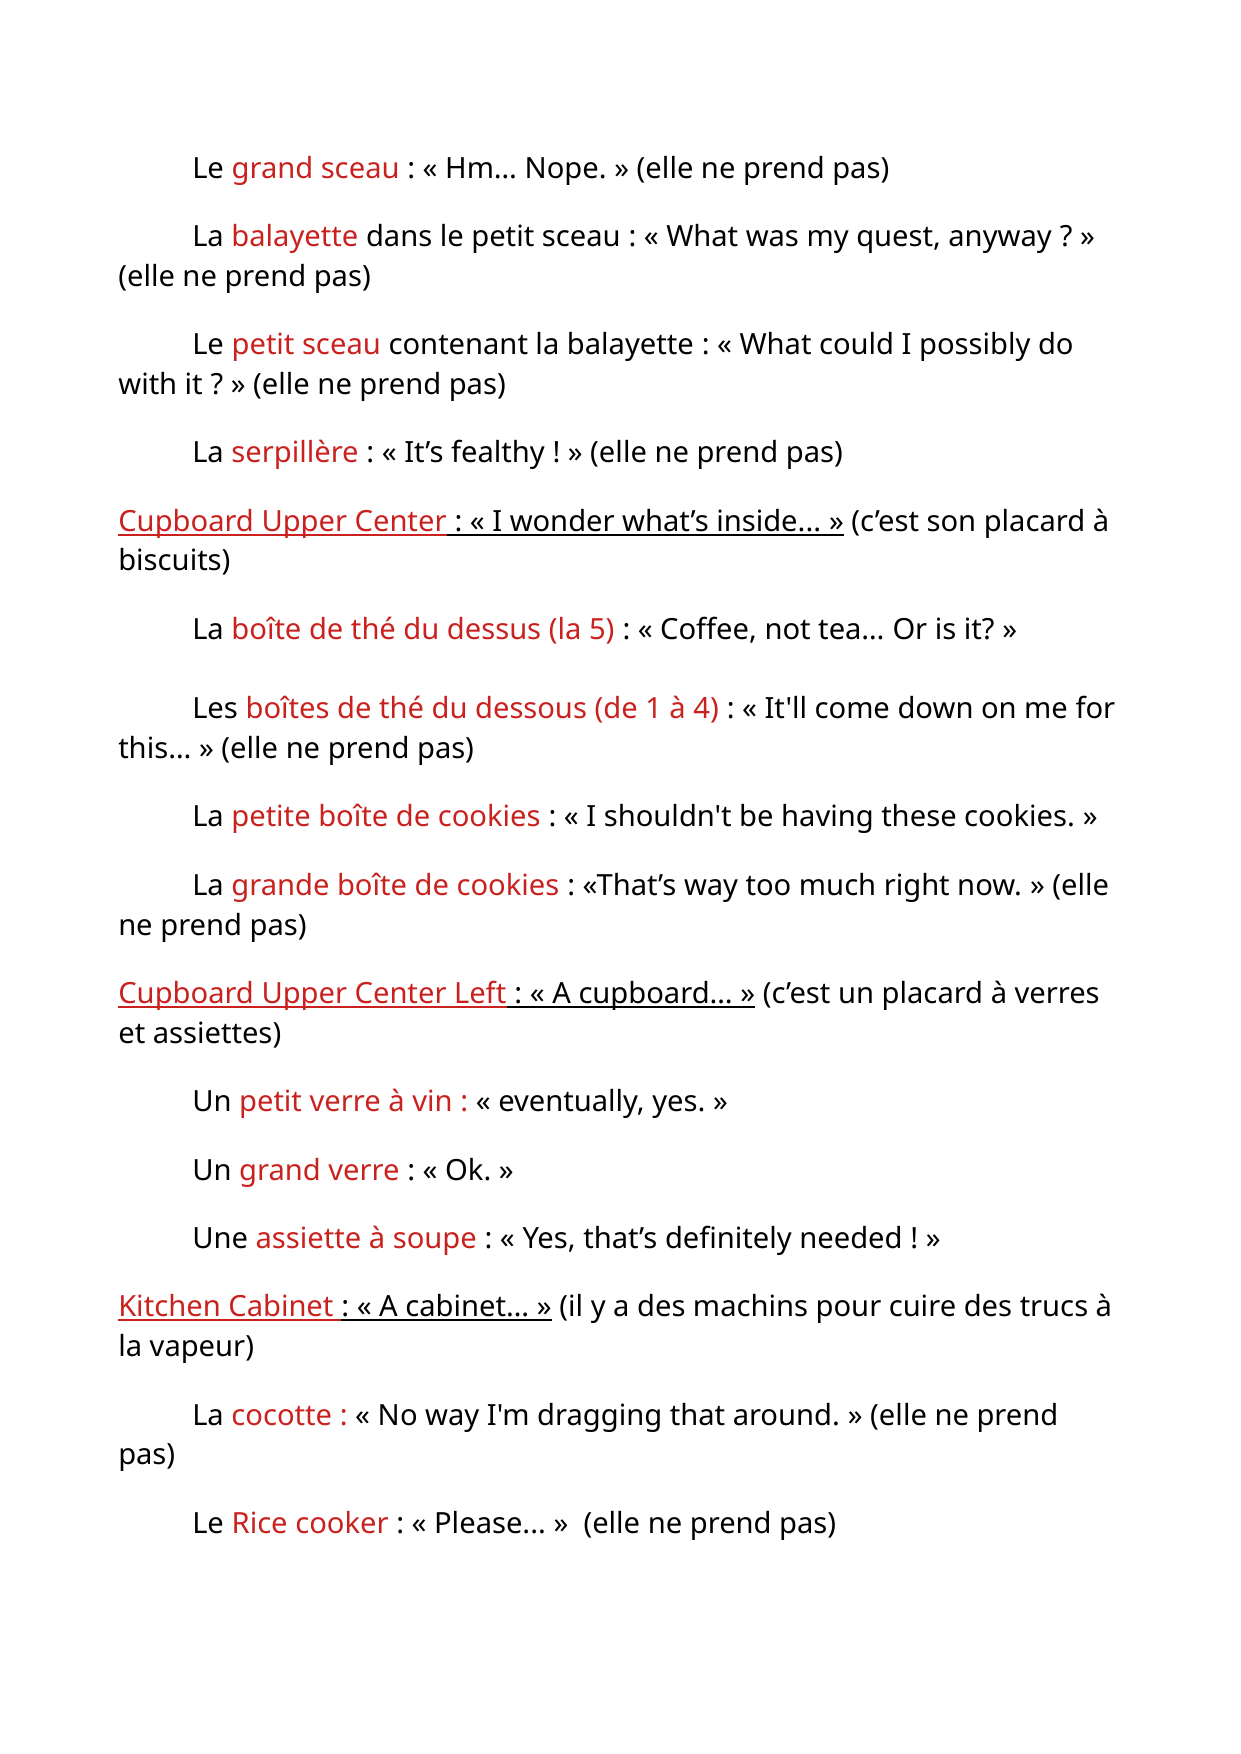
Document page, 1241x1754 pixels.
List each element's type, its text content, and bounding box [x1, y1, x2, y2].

text Le Rice cooker : « Please... » (elle ne prend pas) [118, 1502, 1122, 1542]
text La petite boîte de cookies : « I shouldn't be having these cookies. » [118, 796, 1122, 835]
text Un grand verre : « Ok. » [118, 1149, 1122, 1188]
text La boîte de thé du dessus (la 5) : « Coffee, not tea… Or is it? » [118, 608, 1122, 648]
text Kitchen Cabinet : « A cabinet… » (il y a des machins pour cuire des trucs à la vapeur) [118, 1286, 1122, 1365]
text La cocotte : « No way I'm dragging that around. » (elle ne prend pas) [118, 1394, 1122, 1473]
text Une assiette à soupe : « Yes, that’s definitely needed ! » [118, 1217, 1122, 1257]
text La serpillère : « It’s fealthy ! » (elle ne prend pas) [118, 432, 1122, 471]
text La balayette dans le petit sceau : « What was my quest, anyway ? » (elle ne prend pas) [118, 215, 1122, 295]
text Les boîtes de thé du dessous (de 1 à 4) : « It'll come down on me for this… » (elle ne prend pas) [118, 687, 1122, 767]
text Cupboard Upper Center : « I wonder what’s inside... » (c’est son placard à biscuits) [118, 500, 1122, 579]
text Un petit verre à vin : « eventually, yes. » [118, 1080, 1122, 1120]
text Cupboard Upper Center Left : « A cupboard… » (c’est un placard à verres et assiettes) [118, 972, 1122, 1052]
text Le petit sceau contenant la balayette : « What could I possibly do with it ? » (elle ne prend pas) [118, 323, 1122, 403]
text La grande boîte de cookies : «That’s way too much right now. » (elle ne prend pas) [118, 864, 1122, 943]
text Le grand sceau : « Hm… Nope. » (elle ne prend pas) [118, 147, 1122, 187]
